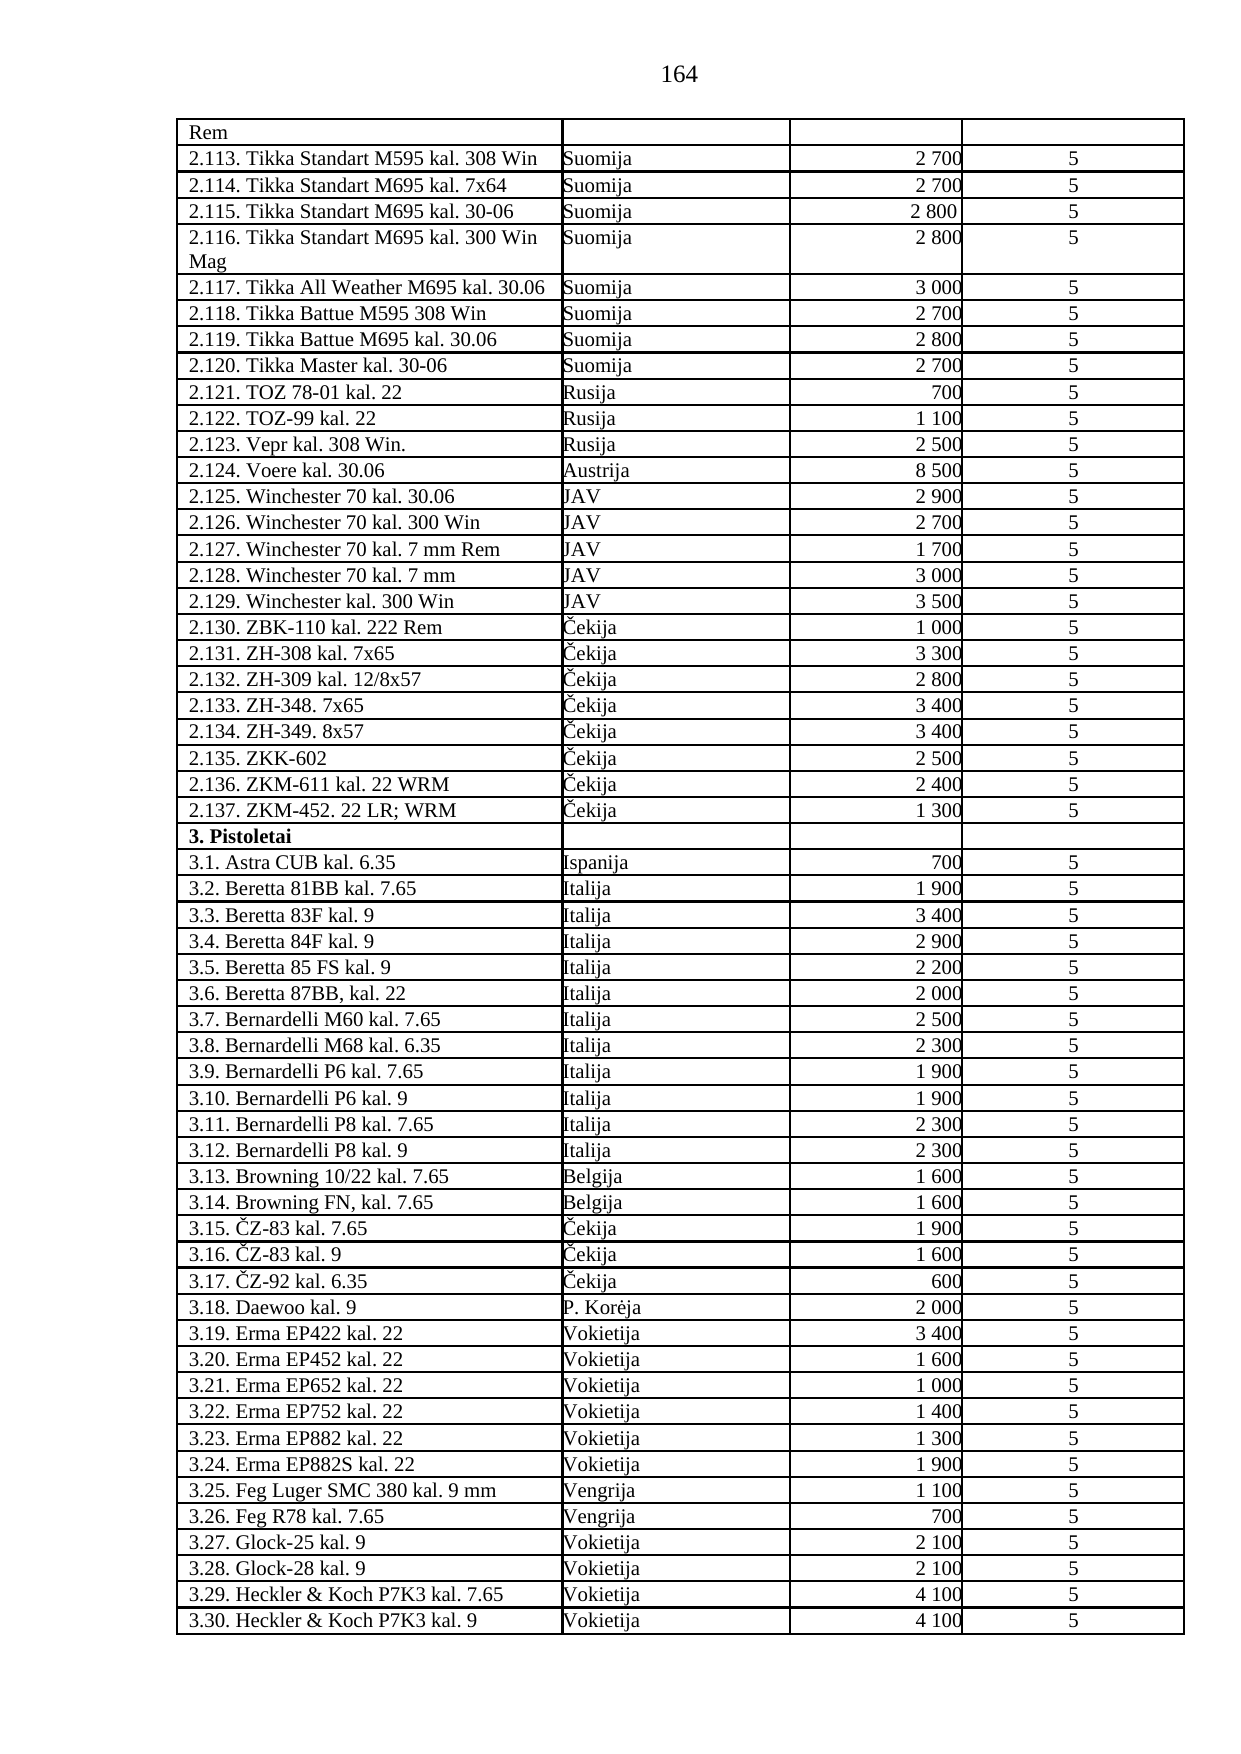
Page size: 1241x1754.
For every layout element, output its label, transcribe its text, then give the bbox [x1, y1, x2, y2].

table_cell 3.18. Daewoo kal. 9 [178, 1295, 561, 1319]
table_cell Čekija [564, 772, 789, 796]
table_cell 5 [963, 1190, 1183, 1214]
table_cell 5 [963, 1399, 1183, 1423]
table_cell Vengrija [564, 1478, 789, 1502]
table_cell 3.20. Erma EP452 kal. 22 [178, 1347, 561, 1371]
table_cell 2.123. Vepr kal. 308 Win. [178, 432, 561, 456]
table_cell 2.116. Tikka Standart M695 kal. 300 Win Mag [178, 225, 561, 273]
table_cell 2.115. Tikka Standart M695 kal. 30-06 [178, 199, 561, 223]
table_cell 2 900 [791, 929, 961, 953]
table_cell 3 300 [791, 641, 961, 665]
table_cell 2.125. Winchester 70 kal. 30.06 [178, 484, 561, 508]
table_cell 700 [791, 1504, 961, 1528]
table_cell Vokietija [564, 1530, 789, 1554]
table_cell Austrija [564, 458, 789, 482]
table_cell 5 [963, 1112, 1183, 1136]
table_cell Vokietija [564, 1452, 789, 1476]
table_cell Čekija [564, 798, 789, 822]
table_cell 1 900 [791, 1216, 961, 1240]
table_cell 5 [963, 327, 1183, 351]
table_cell Belgija [564, 1190, 789, 1214]
table_cell 2 700 [791, 301, 961, 325]
table_cell 2.124. Voere kal. 30.06 [178, 458, 561, 482]
table_cell 1 600 [791, 1347, 961, 1371]
table_cell 2 100 [791, 1530, 961, 1554]
table_cell Italija [564, 1086, 789, 1109]
table_cell JAV [564, 484, 789, 508]
table_cell 2.127. Winchester 70 kal. 7 mm Rem [178, 536, 561, 561]
table_cell 5 [963, 510, 1183, 534]
table_cell 3.15. ČZ-83 kal. 7.65 [178, 1216, 561, 1240]
table_cell 3.30. Heckler & Koch P7K3 kal. 9 [178, 1609, 561, 1632]
table_cell 1 100 [791, 1478, 961, 1502]
table_cell 600 [791, 1269, 961, 1293]
table_cell 3.10. Bernardelli P6 kal. 9 [178, 1086, 561, 1109]
table_cell 2 300 [791, 1033, 961, 1057]
table_cell 1 400 [791, 1399, 961, 1423]
table_cell 5 [963, 720, 1183, 743]
table_cell 5 [963, 1556, 1183, 1580]
table_cell 1 700 [791, 536, 961, 561]
table_cell Čekija [564, 720, 789, 743]
table_cell Vokietija [564, 1399, 789, 1423]
table_cell 3.8. Bernardelli M68 kal. 6.35 [178, 1033, 561, 1057]
table_cell 2.126. Winchester 70 kal. 300 Win [178, 510, 561, 534]
table_cell 2.133. ZH-348. 7x65 [178, 693, 561, 717]
table_cell [963, 824, 1183, 848]
table_cell Suomija [564, 146, 789, 170]
table_cell 5 [963, 955, 1183, 979]
table_cell [791, 824, 961, 848]
table_cell 5 [963, 432, 1183, 456]
table_cell JAV [564, 536, 789, 561]
table_cell Italija [564, 981, 789, 1005]
table_cell 5 [963, 458, 1183, 482]
table_cell 3.17. ČZ-92 kal. 6.35 [178, 1269, 561, 1293]
table_cell Italija [564, 876, 789, 900]
table_cell Ispanija [564, 850, 789, 874]
table_cell 2 900 [791, 484, 961, 508]
table_cell 3 400 [791, 693, 961, 717]
table_cell 3.14. Browning FN, kal. 7.65 [178, 1190, 561, 1214]
table_cell [564, 120, 789, 144]
table_cell 5 [963, 301, 1183, 325]
table_cell 2.136. ZKM-611 kal. 22 WRM [178, 772, 561, 796]
table_cell 3.29. Heckler & Koch P7K3 kal. 7.65 [178, 1582, 561, 1606]
table_cell Vokietija [564, 1425, 789, 1449]
table_cell Vokietija [564, 1556, 789, 1580]
table_cell 700 [791, 850, 961, 874]
table_cell 2 300 [791, 1138, 961, 1162]
table_cell 3 000 [791, 563, 961, 587]
table_cell 2 700 [791, 146, 961, 170]
table_cell 1 900 [791, 1059, 961, 1083]
table_cell 1 900 [791, 876, 961, 900]
table_cell Suomija [564, 225, 789, 273]
table_cell 3.3. Beretta 83F kal. 9 [178, 903, 561, 927]
table_cell Čekija [564, 693, 789, 717]
table_cell [564, 824, 789, 848]
table_cell 3 500 [791, 589, 961, 613]
table_cell Vokietija [564, 1373, 789, 1397]
table_cell 5 [963, 1504, 1183, 1528]
table_cell 5 [963, 1609, 1183, 1632]
table_cell 5 [963, 1243, 1183, 1266]
table_cell 5 [963, 354, 1183, 377]
table_cell 3.23. Erma EP882 kal. 22 [178, 1425, 561, 1449]
table_cell [791, 120, 961, 144]
table_cell Italija [564, 1112, 789, 1136]
table_cell 3. Pistoletai [178, 824, 561, 848]
table_cell 2 800 [791, 667, 961, 691]
table_cell 3.6. Beretta 87BB, kal. 22 [178, 981, 561, 1005]
table_cell 5 [963, 1321, 1183, 1345]
table_cell Čekija [564, 1243, 789, 1266]
table_cell Čekija [564, 746, 789, 770]
table_cell 3.21. Erma EP652 kal. 22 [178, 1373, 561, 1397]
table_cell 5 [963, 1138, 1183, 1162]
table_cell 5 [963, 981, 1183, 1005]
table_cell 5 [963, 667, 1183, 691]
table_cell Italija [564, 929, 789, 953]
table_cell Čekija [564, 1269, 789, 1293]
table_cell 5 [963, 563, 1183, 587]
table_cell Suomija [564, 199, 789, 223]
table_cell 3.25. Feg Luger SMC 380 kal. 9 mm [178, 1478, 561, 1502]
table_cell 5 [963, 641, 1183, 665]
table_cell 2.122. TOZ-99 kal. 22 [178, 406, 561, 430]
table_cell Vokietija [564, 1321, 789, 1345]
table_cell Rusija [564, 406, 789, 430]
table_cell 3.2. Beretta 81BB kal. 7.65 [178, 876, 561, 900]
table_cell 5 [963, 1086, 1183, 1109]
table_cell 3 400 [791, 903, 961, 927]
table_cell 5 [963, 1373, 1183, 1397]
table_cell Čekija [564, 615, 789, 639]
table_cell 1 900 [791, 1452, 961, 1476]
table_cell 3.22. Erma EP752 kal. 22 [178, 1399, 561, 1423]
table_cell 2.120. Tikka Master kal. 30-06 [178, 354, 561, 377]
table_cell 5 [963, 772, 1183, 796]
table_cell 3.28. Glock-28 kal. 9 [178, 1556, 561, 1580]
table_cell 2 200 [791, 955, 961, 979]
table_cell 3.19. Erma EP422 kal. 22 [178, 1321, 561, 1345]
table_cell 2 000 [791, 981, 961, 1005]
table_cell 3.16. ČZ-83 kal. 9 [178, 1243, 561, 1266]
table_cell 4 100 [791, 1609, 961, 1632]
table_cell 2 700 [791, 354, 961, 377]
table_cell Suomija [564, 275, 789, 299]
table_cell 2 300 [791, 1112, 961, 1136]
table_cell 5 [963, 876, 1183, 900]
table_cell 5 [963, 1478, 1183, 1502]
table_cell 1 600 [791, 1164, 961, 1188]
table_cell 5 [963, 146, 1183, 170]
table_cell [963, 120, 1183, 144]
table_cell 2.132. ZH-309 kal. 12/8x57 [178, 667, 561, 691]
table_cell 5 [963, 1425, 1183, 1449]
table_cell 5 [963, 1269, 1183, 1293]
table_cell 2.128. Winchester 70 kal. 7 mm [178, 563, 561, 587]
table_cell 1 900 [791, 1086, 961, 1109]
table_cell 3 400 [791, 1321, 961, 1345]
table_cell 8 500 [791, 458, 961, 482]
table_cell 3.26. Feg R78 kal. 7.65 [178, 1504, 561, 1528]
table_cell 5 [963, 1295, 1183, 1319]
table_cell Suomija [564, 327, 789, 351]
table_cell 2 500 [791, 1007, 961, 1031]
table_cell 5 [963, 1164, 1183, 1188]
table_cell Italija [564, 1059, 789, 1083]
table_cell Italija [564, 955, 789, 979]
table_cell 2 400 [791, 772, 961, 796]
table_cell 5 [963, 903, 1183, 927]
table_cell 2.135. ZKK-602 [178, 746, 561, 770]
table_cell Čekija [564, 641, 789, 665]
table_cell 2 800 [791, 225, 961, 273]
table_cell 5 [963, 484, 1183, 508]
table_cell 2.134. ZH-349. 8x57 [178, 720, 561, 743]
table_cell 5 [963, 746, 1183, 770]
table_cell 2 800 [791, 199, 961, 223]
table_cell 1 600 [791, 1190, 961, 1214]
table_cell 2.113. Tikka Standart M595 kal. 308 Win [178, 146, 561, 170]
table_cell 3.7. Bernardelli M60 kal. 7.65 [178, 1007, 561, 1031]
table_cell JAV [564, 510, 789, 534]
table_cell 5 [963, 173, 1183, 197]
table_cell Čekija [564, 667, 789, 691]
table_cell 5 [963, 693, 1183, 717]
table_cell Italija [564, 903, 789, 927]
table_cell 3 000 [791, 275, 961, 299]
table_cell Vengrija [564, 1504, 789, 1528]
table_cell 2.118. Tikka Battue M595 308 Win [178, 301, 561, 325]
table_cell 5 [963, 798, 1183, 822]
table_cell 2 500 [791, 432, 961, 456]
table_cell 5 [963, 1582, 1183, 1606]
table_cell 2 700 [791, 173, 961, 197]
table_cell 3.5. Beretta 85 FS kal. 9 [178, 955, 561, 979]
table_cell Rem [178, 120, 561, 144]
table_cell 4 100 [791, 1582, 961, 1606]
table_cell 700 [791, 380, 961, 404]
table_cell 5 [963, 199, 1183, 223]
table_cell 5 [963, 275, 1183, 299]
table_cell Suomija [564, 301, 789, 325]
table_cell 2.137. ZKM-452. 22 LR; WRM [178, 798, 561, 822]
table_cell 2 100 [791, 1556, 961, 1580]
table_cell 5 [963, 1347, 1183, 1371]
table_cell 3.9. Bernardelli P6 kal. 7.65 [178, 1059, 561, 1083]
table_cell 2 800 [791, 327, 961, 351]
table_cell 3.4. Beretta 84F kal. 9 [178, 929, 561, 953]
table_cell 3.24. Erma EP882S kal. 22 [178, 1452, 561, 1476]
table_cell Čekija [564, 1216, 789, 1240]
table_cell 2.130. ZBK-110 kal. 222 Rem [178, 615, 561, 639]
table_cell 1 000 [791, 615, 961, 639]
table_cell 5 [963, 1007, 1183, 1031]
table_cell 5 [963, 406, 1183, 430]
table_cell 5 [963, 380, 1183, 404]
table_cell 1 300 [791, 798, 961, 822]
table_cell P. Korėja [564, 1295, 789, 1319]
table_cell 5 [963, 929, 1183, 953]
table_cell Vokietija [564, 1582, 789, 1606]
table_cell Belgija [564, 1164, 789, 1188]
table_cell 3.27. Glock-25 kal. 9 [178, 1530, 561, 1554]
table_cell 5 [963, 1059, 1183, 1083]
table_cell 2.119. Tikka Battue M695 kal. 30.06 [178, 327, 561, 351]
table_cell Suomija [564, 354, 789, 377]
table_cell 3.12. Bernardelli P8 kal. 9 [178, 1138, 561, 1162]
table_cell 3.1. Astra CUB kal. 6.35 [178, 850, 561, 874]
table_cell 5 [963, 589, 1183, 613]
table_cell 2.117. Tikka All Weather M695 kal. 30.06 [178, 275, 561, 299]
table_cell JAV [564, 563, 789, 587]
table_cell 5 [963, 1530, 1183, 1554]
table_cell 5 [963, 225, 1183, 273]
table_cell 2.114. Tikka Standart M695 kal. 7x64 [178, 173, 561, 197]
table_cell 5 [963, 1452, 1183, 1476]
table_cell 5 [963, 615, 1183, 639]
table_cell JAV [564, 589, 789, 613]
table_cell 2.131. ZH-308 kal. 7x65 [178, 641, 561, 665]
table_cell 5 [963, 1033, 1183, 1057]
table_cell Italija [564, 1033, 789, 1057]
table_cell Rusija [564, 380, 789, 404]
table_cell 1 000 [791, 1373, 961, 1397]
table_cell 1 600 [791, 1243, 961, 1266]
table_cell 3.13. Browning 10/22 kal. 7.65 [178, 1164, 561, 1188]
table_cell 2 000 [791, 1295, 961, 1319]
table_cell Italija [564, 1138, 789, 1162]
table_cell 2 500 [791, 746, 961, 770]
table_cell Rusija [564, 432, 789, 456]
table_cell Vokietija [564, 1347, 789, 1371]
table_cell 2.129. Winchester kal. 300 Win [178, 589, 561, 613]
table_cell 5 [963, 536, 1183, 561]
table_cell Italija [564, 1007, 789, 1031]
table_cell 2 700 [791, 510, 961, 534]
table_cell 3 400 [791, 720, 961, 743]
table_cell Vokietija [564, 1609, 789, 1632]
table_cell Suomija [564, 173, 789, 197]
table_cell 5 [963, 850, 1183, 874]
table_cell 2.121. TOZ 78-01 kal. 22 [178, 380, 561, 404]
table_cell 3.11. Bernardelli P8 kal. 7.65 [178, 1112, 561, 1136]
table_cell 1 100 [791, 406, 961, 430]
table_cell 5 [963, 1216, 1183, 1240]
table_cell 1 300 [791, 1425, 961, 1449]
